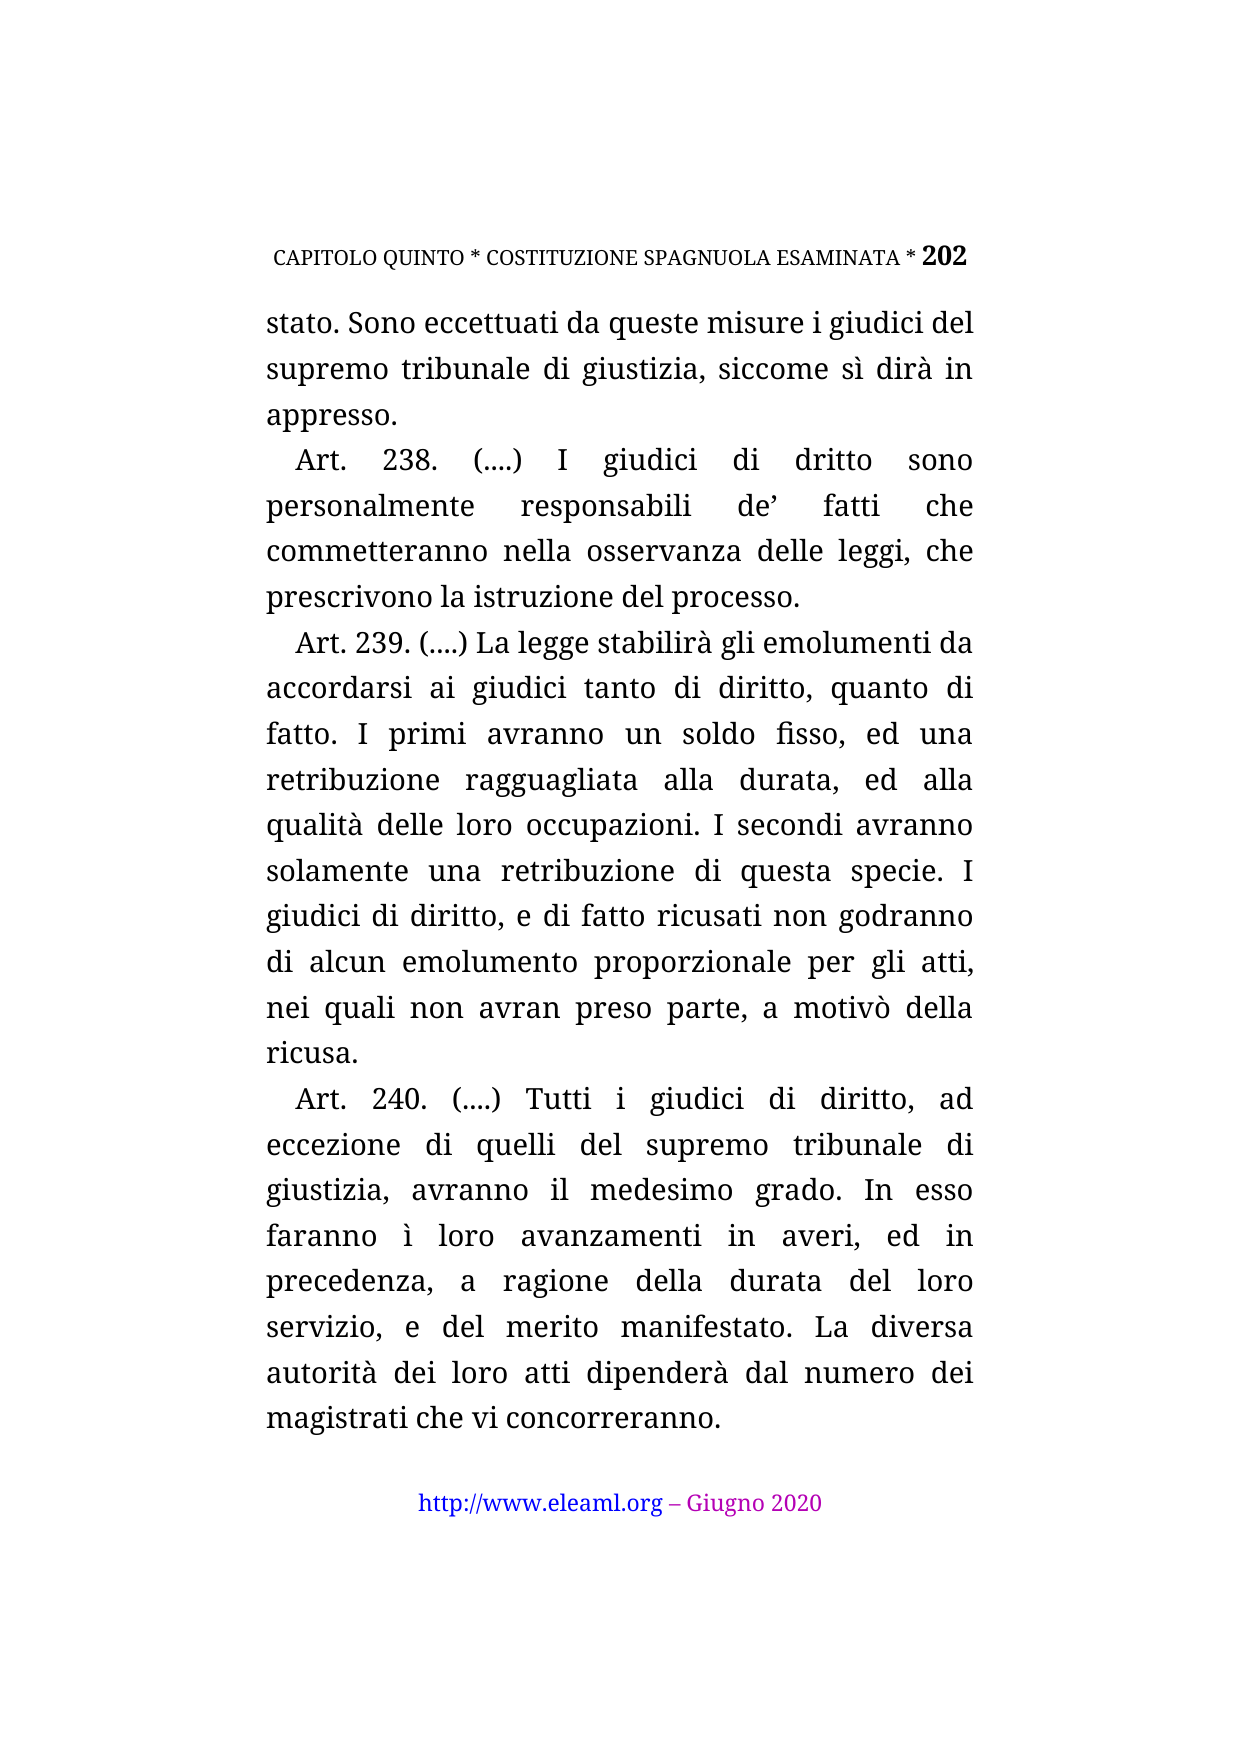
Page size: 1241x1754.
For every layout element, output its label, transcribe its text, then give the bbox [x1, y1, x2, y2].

text Art. 240. (....) Tutti i giudici di diritto, ad eccezione di quelli del supremo tribunale di giustizia, avranno il medesimo grado. In esso faranno ì loro avanzamenti in averi, ed in precedenza, a ragione della durata del loro servizio, e del merito manifestato. La diversa autorità dei loro atti dipenderà dal numero dei magistrati che vi concorreranno. [266, 1078, 974, 1437]
text Art. 238. (....) I giudici di dritto sono personalmente responsabili de’ fatti che commetteranno nella osservanza delle leggi, che prescrivono la istruzione del processo. [266, 439, 974, 616]
text Art. 239. (....) La legge stabilirà gli emolumenti da accordarsi ai giudici tanto di diritto, quanto di fatto. I primi avranno un soldo fisso, ed una retribuzione ragguagliata alla durata, ed alla qualità delle loro occupazioni. I secondi avranno solamente una retribuzione di questa specie. I giudici di diritto, e di fatto ricusati non godranno di alcun emolumento proporzionale per gli atti, nei quali non avran preso parte, a motivò della ricusa. [266, 622, 974, 1072]
text stato. Sono eccettuati da queste misure i giudici del supremo tribunale di giustizia, siccome sì dirà in appresso. [266, 303, 974, 433]
